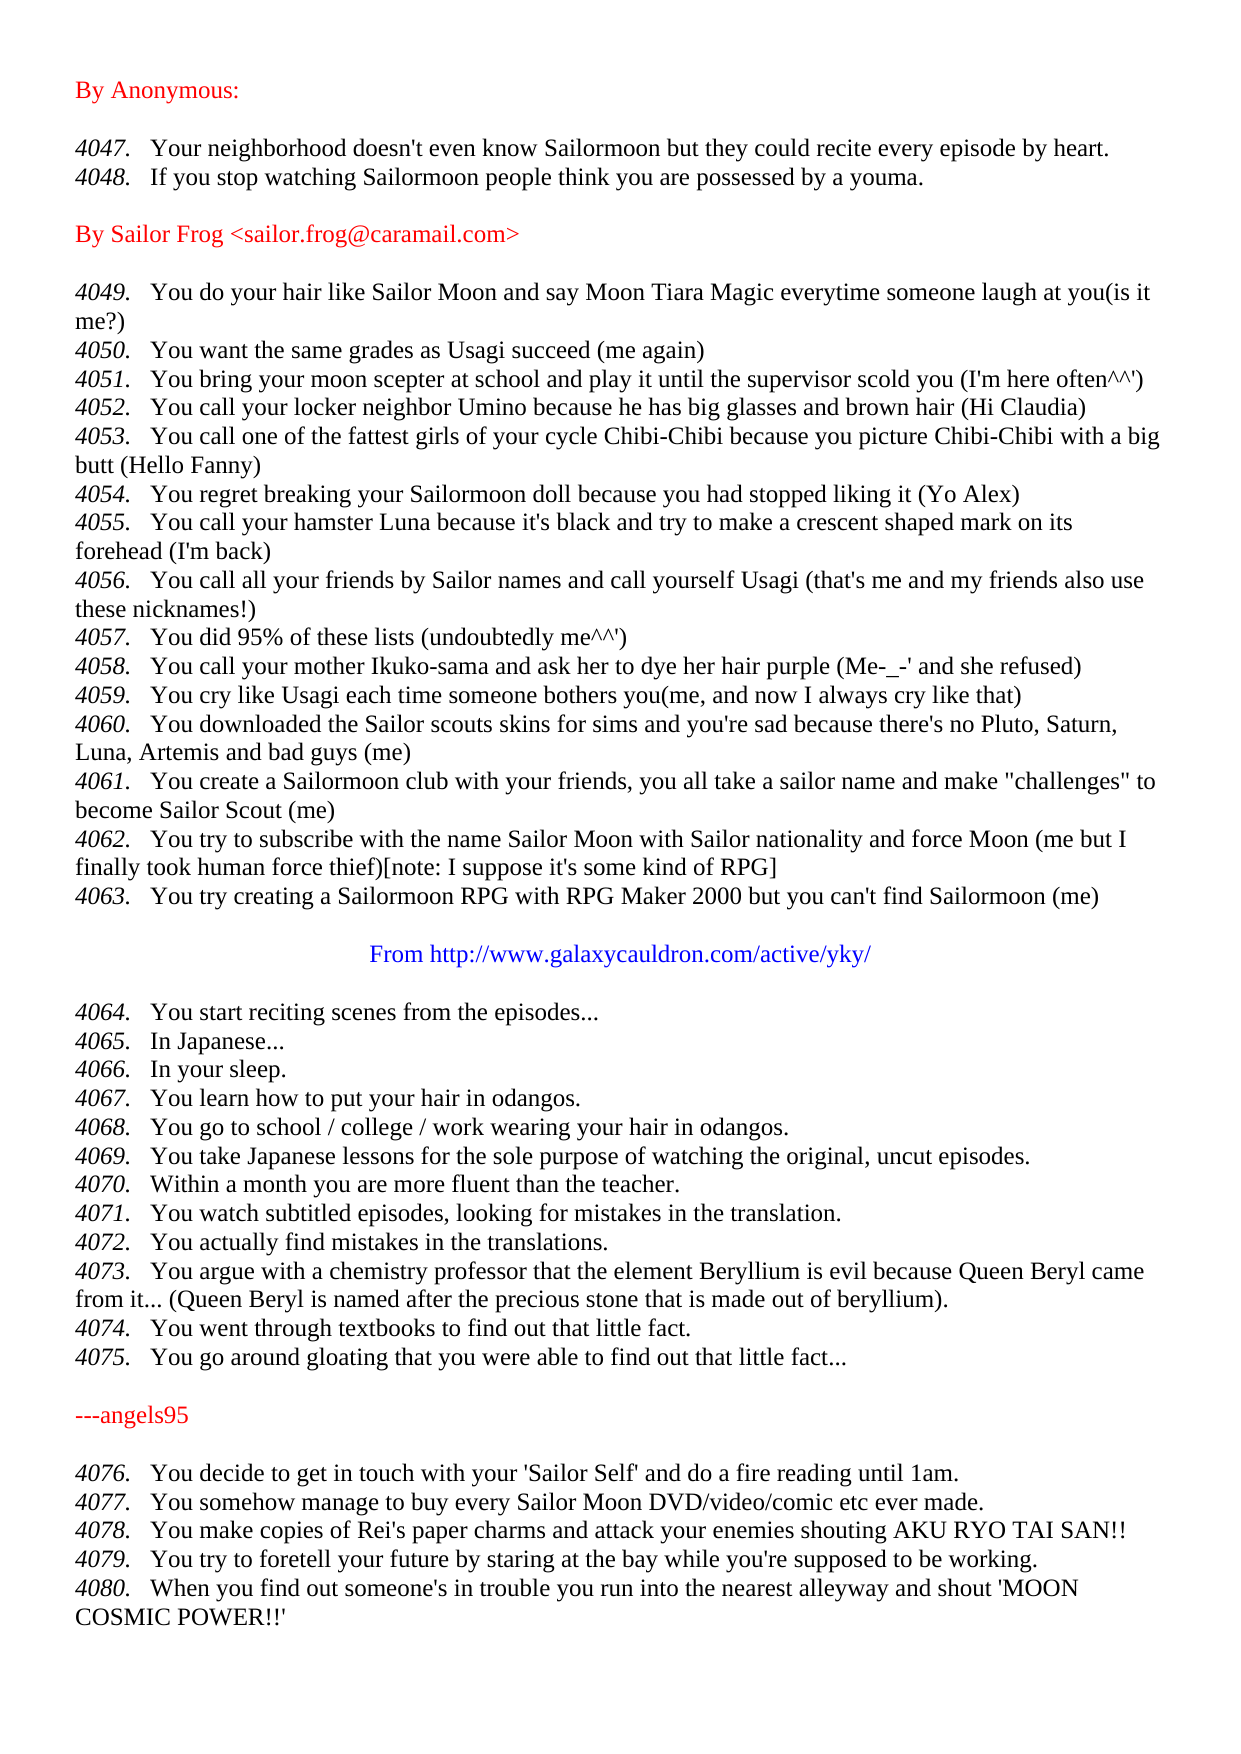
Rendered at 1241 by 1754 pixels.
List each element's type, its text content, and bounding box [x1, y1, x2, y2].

list You go around gloating that you were able to find out that little fact... [75, 1342, 1165, 1371]
list You make copies of Rei's paper charms and attack your enemies shouting AKU RYO TAI SAN!! [75, 1515, 1165, 1544]
list You take Japanese lessons for the sole purpose of watching the original, uncut episodes. [75, 1141, 1165, 1169]
list When you find out someone's in trouble you run into the nearest alleyway and shout 'MOON COSMIC POWER!!' [75, 1573, 1165, 1630]
list You went through textbooks to find out that little fact. [75, 1313, 1165, 1342]
list You decide to get in touch with your 'Sailor Self' and do a fire reading until 1am. [75, 1458, 1165, 1487]
list You cry like Usagi each time someone bothers you(me, and now I always cry like that) [75, 680, 1165, 709]
list If you stop watching Sailormoon people think you are possessed by a youma. [75, 162, 1165, 190]
list You argue with a chemistry professor that the element Beryllium is evil because Queen Beryl came from it... (Queen Beryl is named after the precious stone that is made out of beryllium). [75, 1256, 1165, 1313]
list In your sleep. [75, 1054, 1165, 1083]
list You did 95% of these lists (undoubtedly me^^') [75, 622, 1165, 651]
list You want the same grades as Usagi succeed (me again) [75, 335, 1165, 364]
list You go to school / college / work wearing your hair in odangos. [75, 1112, 1165, 1141]
list You call your locker neighbor Umino because he has big glasses and brown hair (Hi Claudia) [75, 392, 1165, 421]
list You start reciting scenes from the episodes... [75, 997, 1165, 1026]
list In Japanese... [75, 1026, 1165, 1054]
text From http://www.galaxycauldron.com/active/yky/ [75, 939, 1165, 968]
list You call your mother Ikuko-sama and ask her to dye her hair purple (Me-_-' and she refused) [75, 651, 1165, 680]
text By Anonymous: [75, 75, 1165, 104]
list You regret breaking your Sailormoon doll because you had stopped liking it (Yo Alex) [75, 479, 1165, 507]
list You learn how to put your hair in odangos. [75, 1083, 1165, 1112]
list You bring your moon scepter at school and play it until the supervisor scold you (I'm here often^^') [75, 364, 1165, 392]
list You call one of the fattest girls of your cycle Chibi-Chibi because you picture Chibi-Chibi with a big butt (Hello Fanny) [75, 421, 1165, 479]
list You create a Sailormoon club with your friends, you all take a sailor name and make "challenges" to become Sailor Scout (me) [75, 766, 1165, 824]
list You try creating a Sailormoon RPG with RPG Maker 2000 but you can't find Sailormoon (me) [75, 881, 1165, 910]
list You try to subscribe with the name Sailor Moon with Sailor nationality and force Moon (me but I finally took human force thief)[note: I suppose it's some kind of RPG] [75, 824, 1165, 881]
list You do your hair like Sailor Moon and say Moon Tiara Magic everytime someone laugh at you(is it me?) [75, 277, 1165, 335]
list You actually find mistakes in the translations. [75, 1227, 1165, 1256]
text ---angels95 [75, 1400, 1165, 1429]
list You somehow manage to buy every Sailor Moon DVD/video/comic etc ever made. [75, 1487, 1165, 1515]
list You call all your friends by Sailor names and call yourself Usagi (that's me and my friends also use these nicknames!) [75, 565, 1165, 622]
list Your neighborhood doesn't even know Sailormoon but they could recite every episode by heart. [75, 133, 1165, 162]
text By Sailor Frog <sailor.frog@caramail.com> [75, 219, 1165, 248]
list Within a month you are more fluent than the teacher. [75, 1169, 1165, 1198]
list You call your hamster Luna because it's black and try to make a crescent shaped mark on its forehead (I'm back) [75, 507, 1165, 565]
list You watch subtitled episodes, looking for mistakes in the translation. [75, 1198, 1165, 1227]
list You downloaded the Sailor scouts skins for sims and you're sad because there's no Pluto, Saturn, Luna, Artemis and bad guys (me) [75, 709, 1165, 766]
list You try to foretell your future by staring at the bay while you're supposed to be working. [75, 1544, 1165, 1573]
